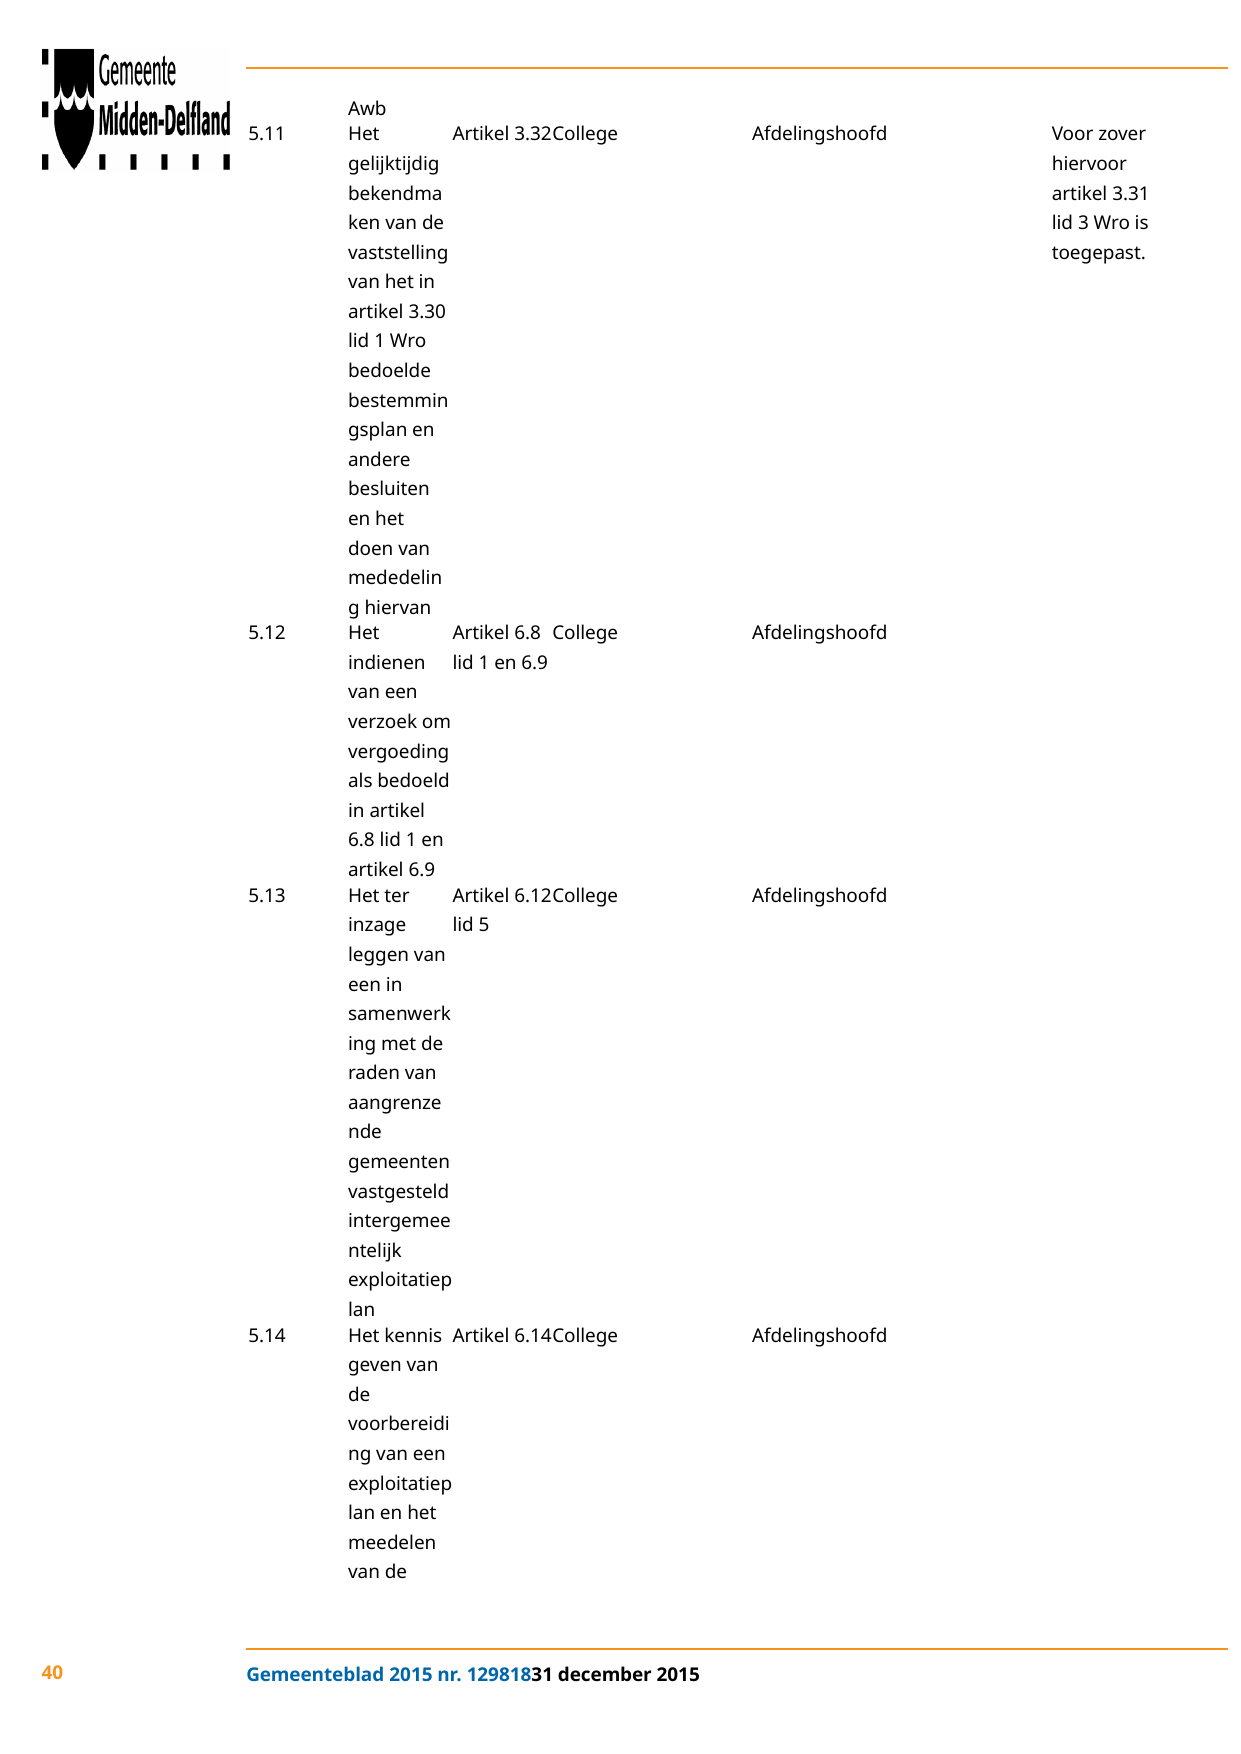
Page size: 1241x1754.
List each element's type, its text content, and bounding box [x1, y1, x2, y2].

table_cell Artikel 6.8 lid 1 en 6.9 [452, 620, 552, 882]
table_cell [952, 1322, 1052, 1584]
table_cell [952, 121, 1052, 619]
table_cell 5.11 [248, 121, 348, 619]
table_cell 5.12 [248, 620, 348, 882]
table_cell Het ter inzage leggen van een in samenwerking met de raden van aangrenzende gemeenten vastgesteld intergemeentelijk exploitatieplan [348, 882, 452, 1322]
table_cell Het indienen van een verzoek om vergoeding als bedoeld in artikel 6.8 lid 1 en artikel 6.9 [348, 620, 452, 882]
table_cell [952, 620, 1052, 882]
table_cell [248, 95, 348, 121]
table_cell [952, 95, 1052, 121]
table_cell 5.13 [248, 882, 348, 1322]
table_cell College [552, 882, 752, 1322]
table_cell Afdelingshoofd [752, 882, 952, 1322]
table_cell Artikel 3.32 [452, 121, 552, 619]
table_cell Voor zover hiervoor artikel 3.31 lid 3 Wro is toegepast. [1052, 121, 1152, 619]
table_cell College [552, 620, 752, 882]
table_cell College [552, 1322, 752, 1584]
table_cell [1052, 882, 1152, 1322]
table_cell College [552, 121, 752, 619]
table_cell [452, 95, 552, 121]
table_cell Afdelingshoofd [752, 1322, 952, 1584]
table_cell Afdelingshoofd [752, 620, 952, 882]
table_cell [1052, 1322, 1152, 1584]
table_cell Awb [348, 95, 452, 121]
table_cell Afdelingshoofd [752, 121, 952, 619]
table_cell Het gelijktijdig bekendmaken van de vaststelling van het in artikel 3.30 lid 1 Wro bedoelde bestemmingsplan en andere besluiten en het doen van mededeling hiervan [348, 121, 452, 619]
table_cell 5.14 [248, 1322, 348, 1584]
table_cell [1052, 620, 1152, 882]
table_cell Het kennis geven van de voorbereiding van een exploitatieplan en het meedelen van de [348, 1322, 452, 1584]
table_cell Artikel 6.12 lid 5 [452, 882, 552, 1322]
table_cell [952, 882, 1052, 1322]
table_cell [1052, 95, 1152, 121]
table_cell Artikel 6.14 [452, 1322, 552, 1584]
table_cell [752, 95, 952, 121]
table_cell [552, 95, 752, 121]
picture [41, 47, 231, 172]
